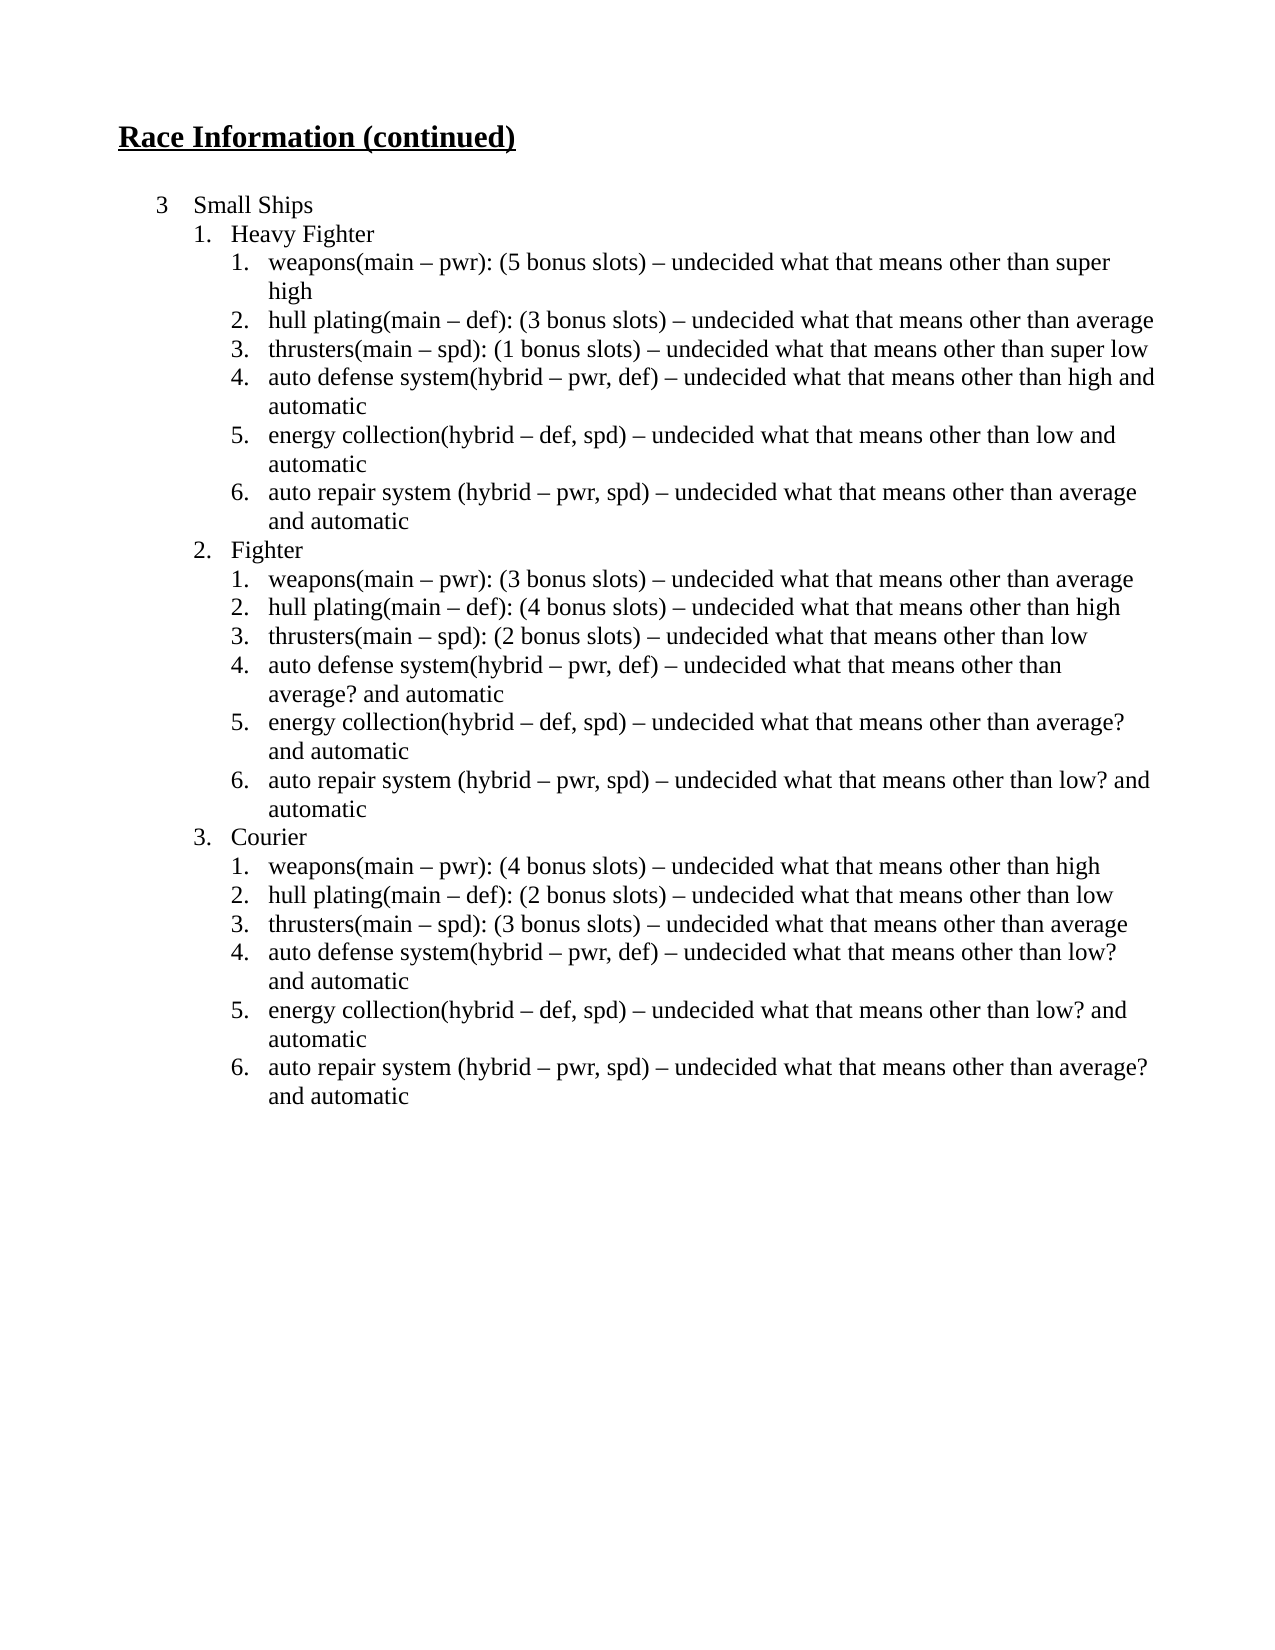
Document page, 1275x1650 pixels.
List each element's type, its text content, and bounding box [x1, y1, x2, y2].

list auto defense system(hybrid – pwr, def) – undecided what that means other than average? and automatic [231, 650, 1157, 707]
list auto repair system (hybrid – pwr, spd) – undecided what that means other than average? and automatic [231, 1052, 1157, 1110]
list thrusters(main – spd): (3 bonus slots) – undecided what that means other than average [231, 909, 1157, 937]
list auto defense system(hybrid – pwr, def) – undecided what that means other than low? and automatic [231, 937, 1157, 995]
list thrusters(main – spd): (2 bonus slots) – undecided what that means other than low [231, 621, 1157, 650]
list Courier [193, 822, 1157, 851]
list hull plating(main – def): (2 bonus slots) – undecided what that means other than low [231, 880, 1157, 909]
list weapons(main – pwr): (3 bonus slots) – undecided what that means other than average [231, 564, 1157, 592]
list hull plating(main – def): (3 bonus slots) – undecided what that means other than average [231, 305, 1157, 334]
list energy collection(hybrid – def, spd) – undecided what that means other than average? and automatic [231, 707, 1157, 765]
list thrusters(main – spd): (1 bonus slots) – undecided what that means other than super low [231, 334, 1157, 362]
list energy collection(hybrid – def, spd) – undecided what that means other than low and automatic [231, 420, 1157, 477]
list Small Ships [156, 190, 1157, 219]
list hull plating(main – def): (4 bonus slots) – undecided what that means other than high [231, 592, 1157, 621]
text Race Information (continued) [118, 118, 1157, 154]
list Fighter [193, 535, 1157, 564]
list energy collection(hybrid – def, spd) – undecided what that means other than low? and automatic [231, 995, 1157, 1052]
list auto defense system(hybrid – pwr, def) – undecided what that means other than high and automatic [231, 362, 1157, 420]
list Heavy Fighter [193, 219, 1157, 247]
list weapons(main – pwr): (5 bonus slots) – undecided what that means other than super high [231, 247, 1157, 305]
list auto repair system (hybrid – pwr, spd) – undecided what that means other than low? and automatic [231, 765, 1157, 822]
list auto repair system (hybrid – pwr, spd) – undecided what that means other than average and automatic [231, 477, 1157, 535]
list weapons(main – pwr): (4 bonus slots) – undecided what that means other than high [231, 851, 1157, 880]
